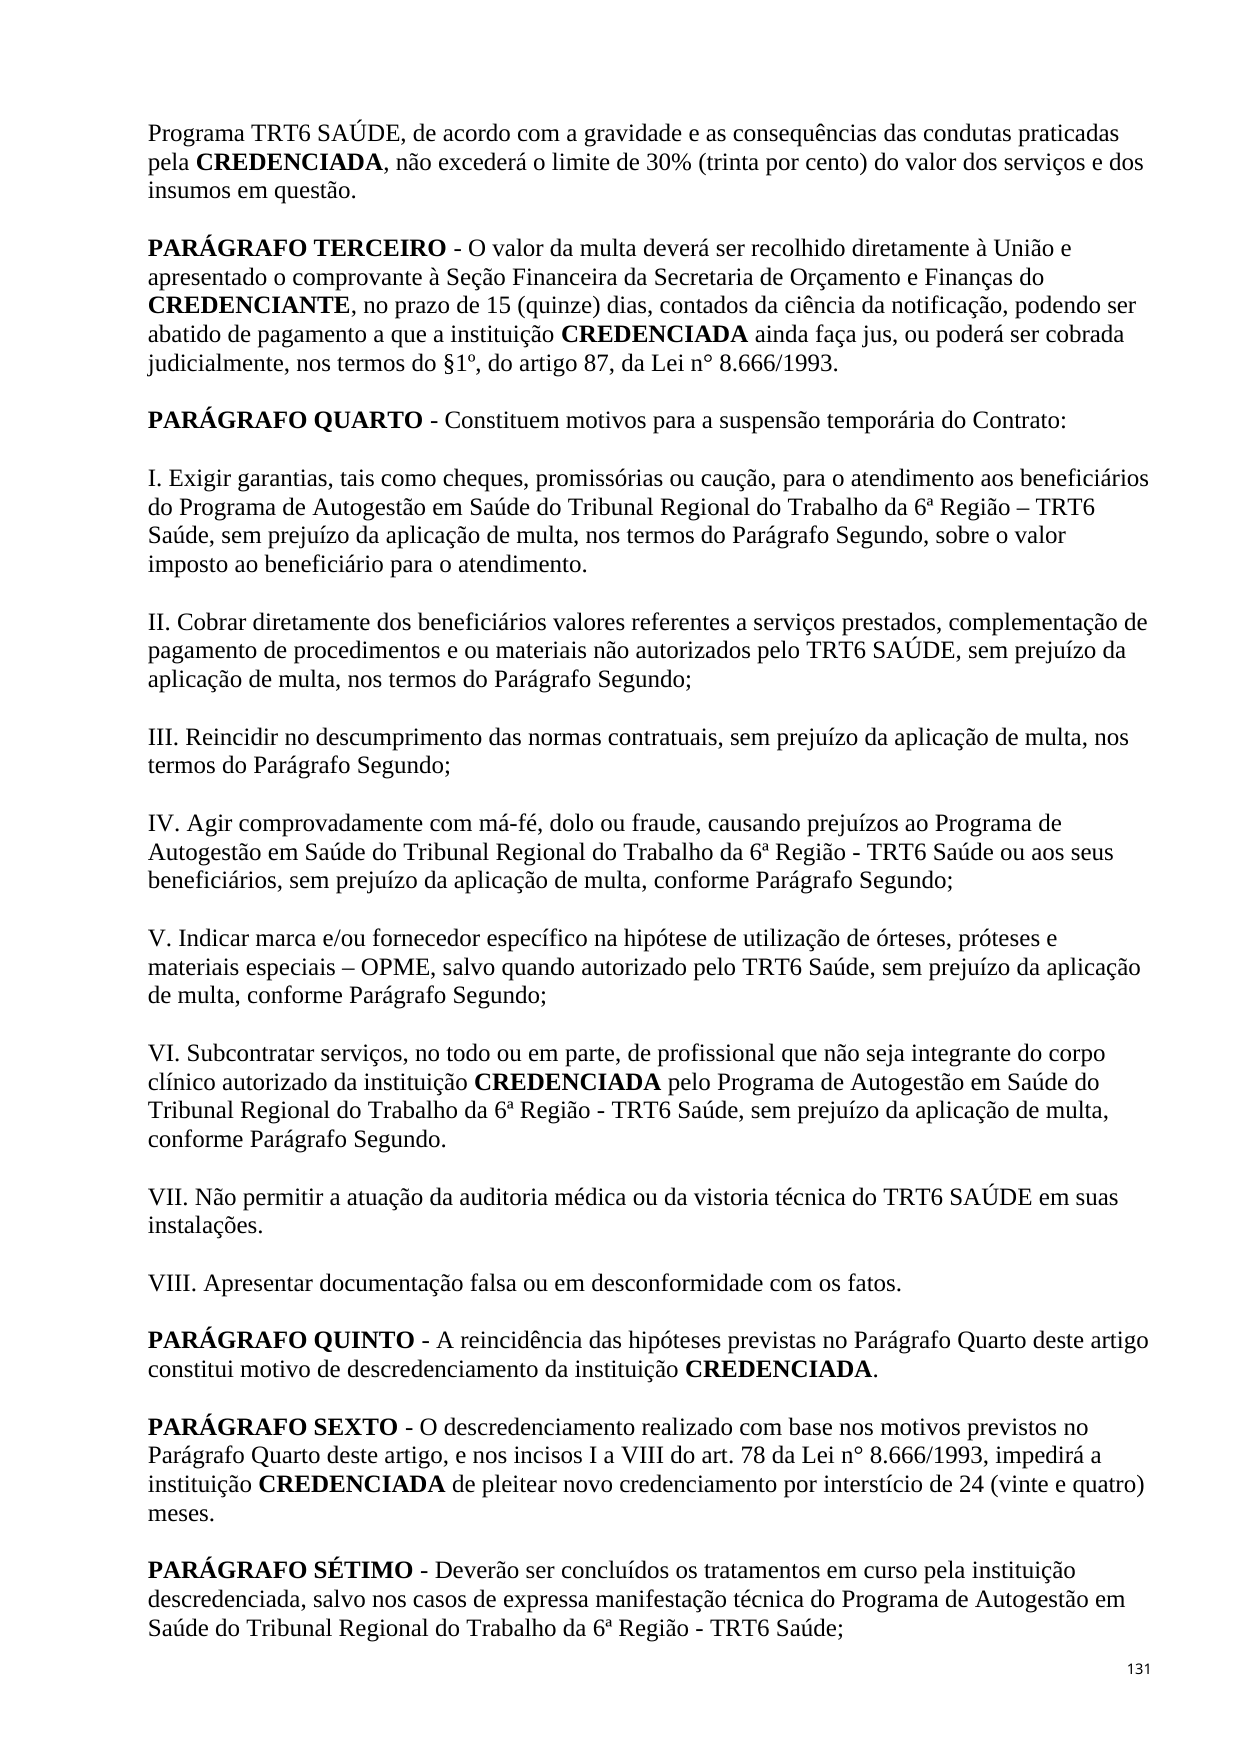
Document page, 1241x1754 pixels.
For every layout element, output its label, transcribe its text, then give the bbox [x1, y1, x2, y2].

text I. Exigir garantias, tais como cheques, promissórias ou caução, para o atendimento aos beneficiários do Programa de Autogestão em Saúde do Tribunal Regional do Trabalho da 6ª Região – TRT6 Saúde, sem prejuízo da aplicação de multa, nos termos do Parágrafo Segundo, sobre o valor imposto ao beneficiário para o atendimento. [148, 463, 1152, 578]
text PARÁGRAFO SÉTIMO - Deverão ser concluídos os tratamentos em curso pela instituição descredenciada, salvo nos casos de expressa manifestação técnica do Programa de Autogestão em Saúde do Tribunal Regional do Trabalho da 6ª Região - TRT6 Saúde; [148, 1556, 1152, 1642]
text PARÁGRAFO TERCEIRO - O valor da multa deverá ser recolhido diretamente à União e apresentado o comprovante à Seção Financeira da Secretaria de Orçamento e Finanças do CREDENCIANTE, no prazo de 15 (quinze) dias, contados da ciência da notificação, podendo ser abatido de pagamento a que a instituição CREDENCIADA ainda faça jus, ou poderá ser cobrada judicialmente, nos termos do §1º, do artigo 87, da Lei n° 8.666/1993. [148, 233, 1152, 377]
text VIII. Apresentar documentação falsa ou em desconformidade com os fatos. [148, 1268, 1152, 1297]
text IV. Agir comprovadamente com má-fé, dolo ou fraude, causando prejuízos ao Programa de Autogestão em Saúde do Tribunal Regional do Trabalho da 6ª Região - TRT6 Saúde ou aos seus beneficiários, sem prejuízo da aplicação de multa, conforme Parágrafo Segundo; [148, 808, 1152, 894]
text PARÁGRAFO QUINTO - A reincidência das hipóteses previstas no Parágrafo Quarto deste artigo constitui motivo de descredenciamento da instituição CREDENCIADA. [148, 1326, 1152, 1383]
text VI. Subcontratar serviços, no todo ou em parte, de profissional que não seja integrante do corpo clínico autorizado da instituição CREDENCIADA pelo Programa de Autogestão em Saúde do Tribunal Regional do Trabalho da 6ª Região - TRT6 Saúde, sem prejuízo da aplicação de multa, conforme Parágrafo Segundo. [148, 1038, 1152, 1153]
text VII. Não permitir a atuação da auditoria médica ou da vistoria técnica do TRT6 SAÚDE em suas instalações. [148, 1182, 1152, 1239]
text III. Reincidir no descumprimento das normas contratuais, sem prejuízo da aplicação de multa, nos termos do Parágrafo Segundo; [148, 722, 1152, 779]
text II. Cobrar diretamente dos beneficiários valores referentes a serviços prestados, complementação de pagamento de procedimentos e ou materiais não autorizados pelo TRT6 SAÚDE, sem prejuízo da aplicação de multa, nos termos do Parágrafo Segundo; [148, 607, 1152, 693]
text Programa TRT6 SAÚDE, de acordo com a gravidade e as consequências das condutas praticadas pela CREDENCIADA, não excederá o limite de 30% (trinta por cento) do valor dos serviços e dos insumos em questão. [148, 118, 1152, 204]
text V. Indicar marca e/ou fornecedor específico na hipótese de utilização de órteses, próteses e materiais especiais – OPME, salvo quando autorizado pelo TRT6 Saúde, sem prejuízo da aplicação de multa, conforme Parágrafo Segundo; [148, 923, 1152, 1009]
text PARÁGRAFO QUARTO - Constituem motivos para a suspensão temporária do Contrato: [148, 406, 1152, 434]
text PARÁGRAFO SEXTO - O descredenciamento realizado com base nos motivos previstos no Parágrafo Quarto deste artigo, e nos incisos I a VIII do art. 78 da Lei n° 8.666/1993, impedirá a instituição CREDENCIADA de pleitear novo credenciamento por interstício de 24 (vinte e quatro) meses. [148, 1412, 1152, 1527]
